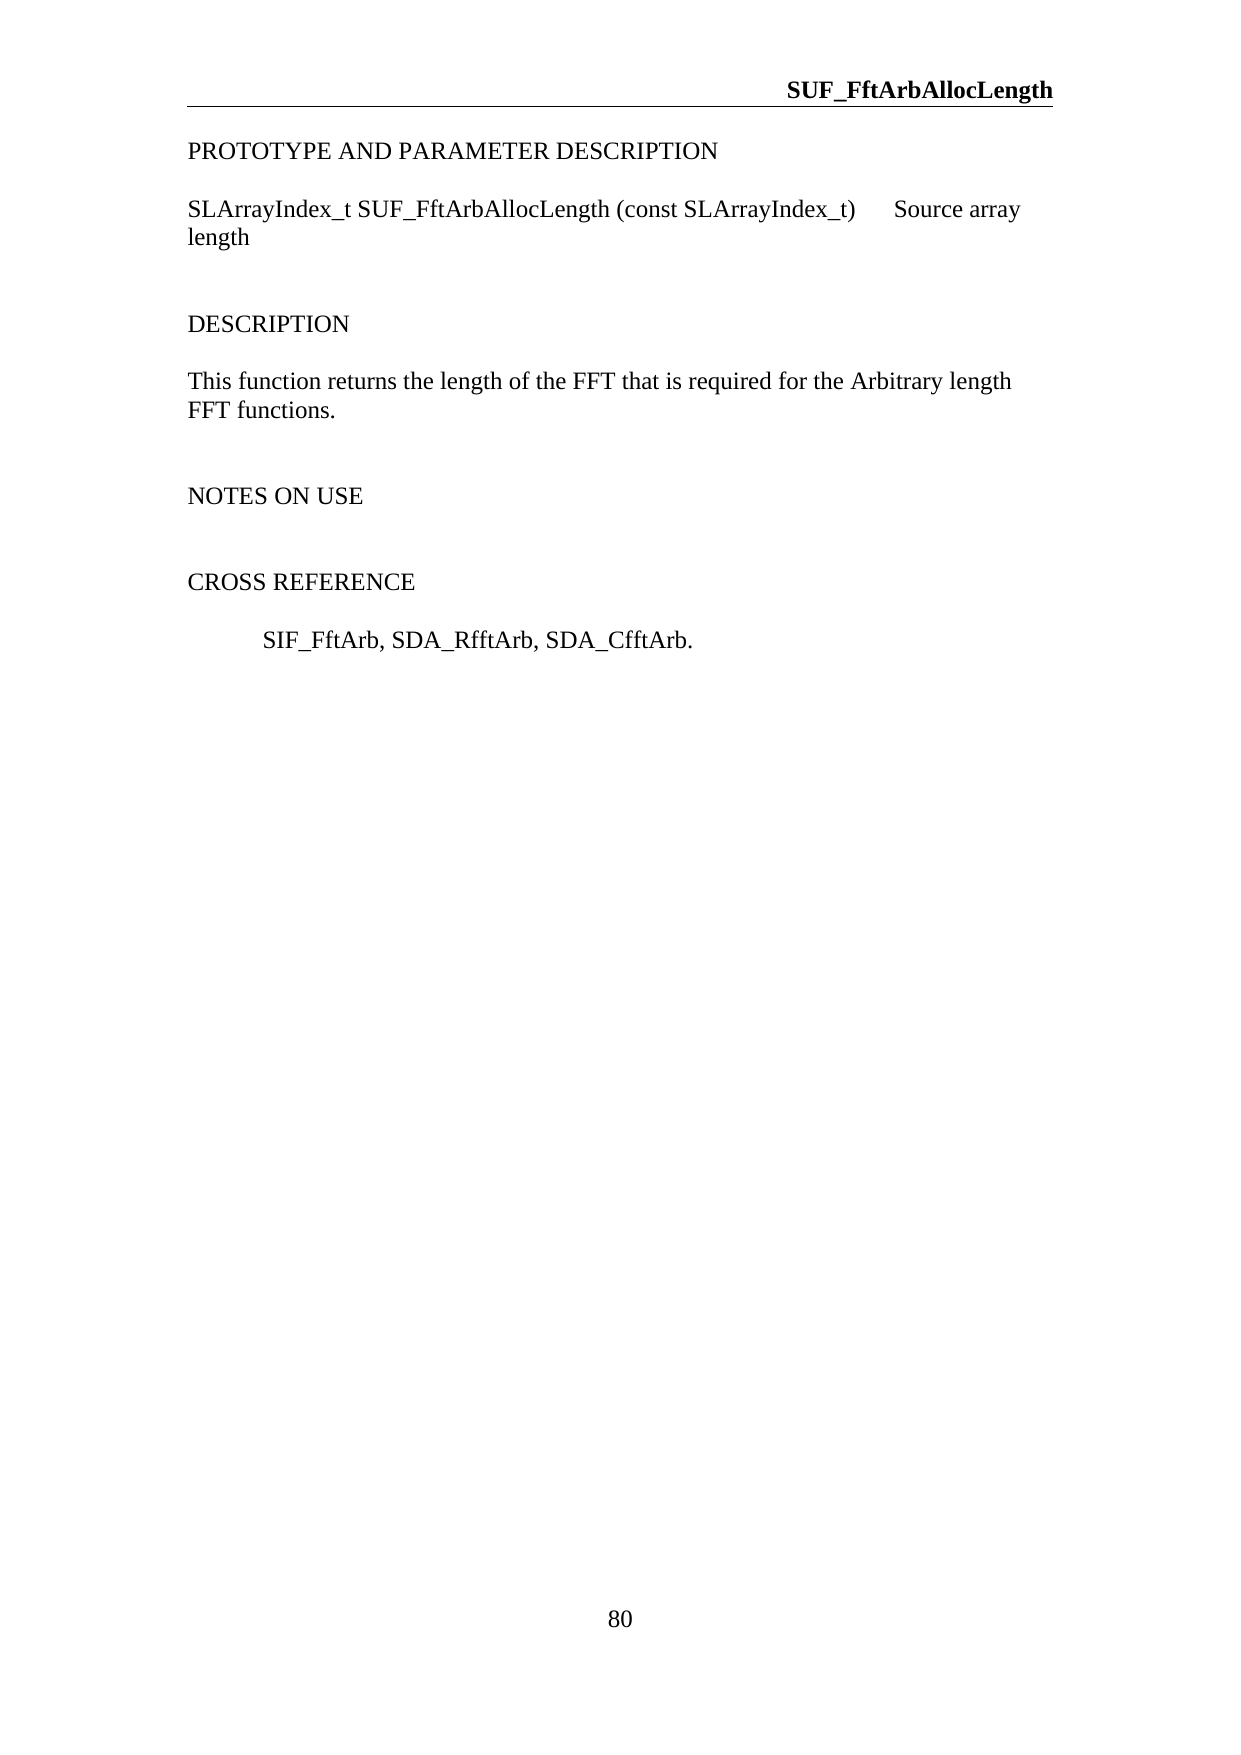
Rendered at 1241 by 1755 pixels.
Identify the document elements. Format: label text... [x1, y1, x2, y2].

text SLArrayIndex_t SUF_FftArbAllocLength (const SLArrayIndex_t) Source array length [187, 194, 1053, 251]
text CROSS REFERENCE [187, 567, 1053, 596]
text DESCRIPTION [187, 309, 1053, 337]
subtitle SUF_FftArbAllocLength [187, 75, 1053, 106]
text This function returns the length of the FFT that is required for the Arbitrary length FFT functions. [187, 366, 1053, 424]
text NOTES ON USE [187, 481, 1053, 510]
text SIF_FftArb, SDA_RfftArb, SDA_CfftArb. [187, 625, 1053, 654]
text PROTOTYPE AND PARAMETER DESCRIPTION [187, 136, 1053, 165]
